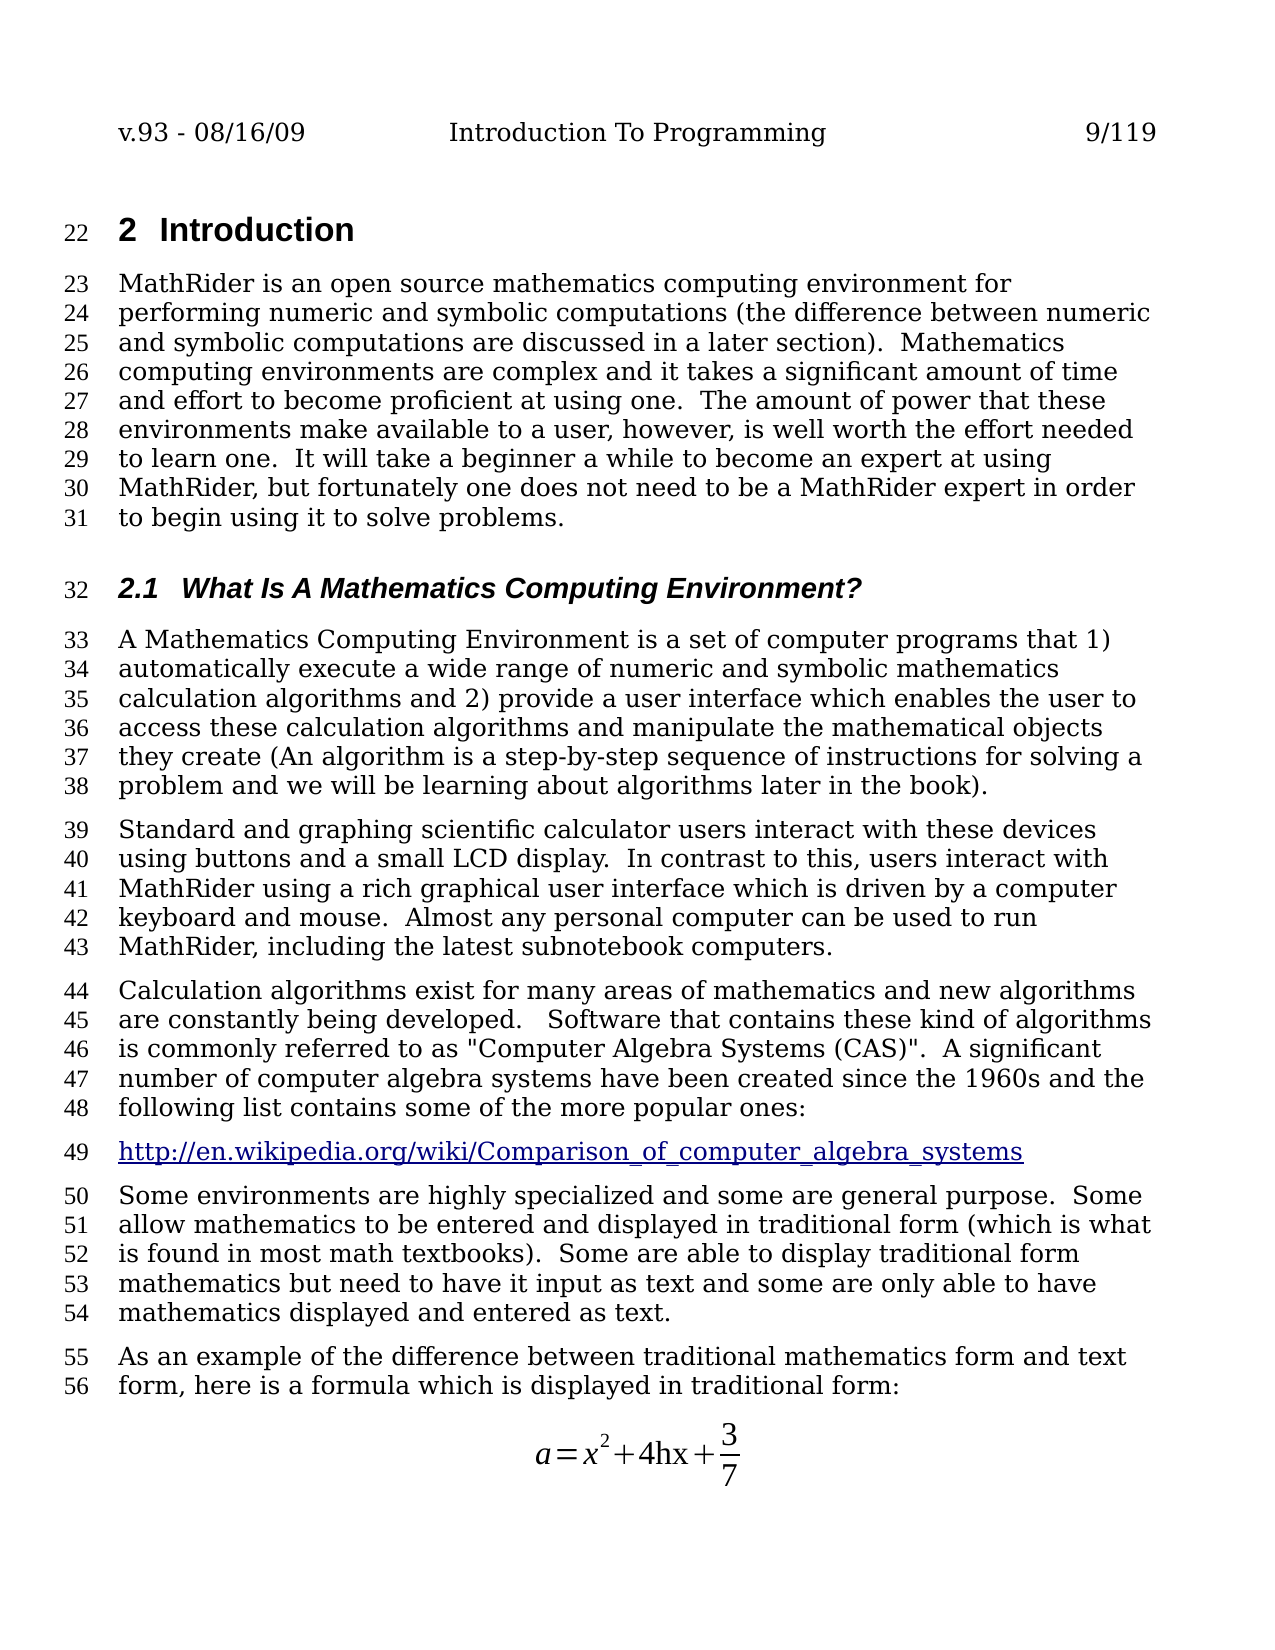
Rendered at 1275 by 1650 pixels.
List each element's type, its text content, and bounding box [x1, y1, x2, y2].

text As an example of the difference between traditional mathematics form and text form, here is a formula which is displayed in traditional form: [118, 1342, 1157, 1400]
text MathRider is an open source mathematics computing environment for performing numeric and symbolic computations (the difference between numeric and symbolic computations are discussed in a later section). Mathematics computing environments are complex and it takes a significant amount of time and effort to become proficient at using one. The amount of power that these environments make available to a user, however, is well worth the effort needed to learn one. It will take a beginner a while to become an expert at using MathRider, but fortunately one does not need to be a MathRider expert in order to begin using it to solve problems. [118, 269, 1157, 532]
text Calculation algorithms exist for many areas of mathematics and new algorithms are constantly being developed. Software that contains these kind of algorithms is commonly referred to as "Computer Algebra Systems (CAS)". A significant number of computer algebra systems have been created since the 1960s and the following list contains some of the more popular ones: [118, 976, 1157, 1122]
text http://en.wikipedia.org/wiki/Comparison_of_computer_algebra_systems [118, 1137, 1157, 1166]
text A Mathematics Computing Environment is a set of computer programs that 1) automatically execute a wide range of numeric and symbolic mathematics calculation algorithms and 2) provide a user interface which enables the user to access these calculation algorithms and manipulate the mathematical objects they create (An algorithm is a step-by-step sequence of instructions for solving a problem and we will be learning about algorithms later in the book). [118, 625, 1157, 800]
subtitle Introduction [118, 210, 1157, 248]
text Standard and graphing scientific calculator users interact with these devices using buttons and a small LCD display. In contrast to this, users interact with MathRider using a rich graphical user interface which is driven by a computer keyboard and mouse. Almost any personal computer can be used to run MathRider, including the latest subnotebook computers. [118, 815, 1157, 961]
text Some environments are highly specialized and some are general purpose. Some allow mathematics to be entered and displayed in traditional form (which is what is found in most math textbooks). Some are able to display traditional form mathematics but need to have it input as text and some are only able to have mathematics displayed and entered as text. [118, 1181, 1157, 1327]
subtitle What Is A Mathematics Computing Environment? [118, 571, 1157, 604]
